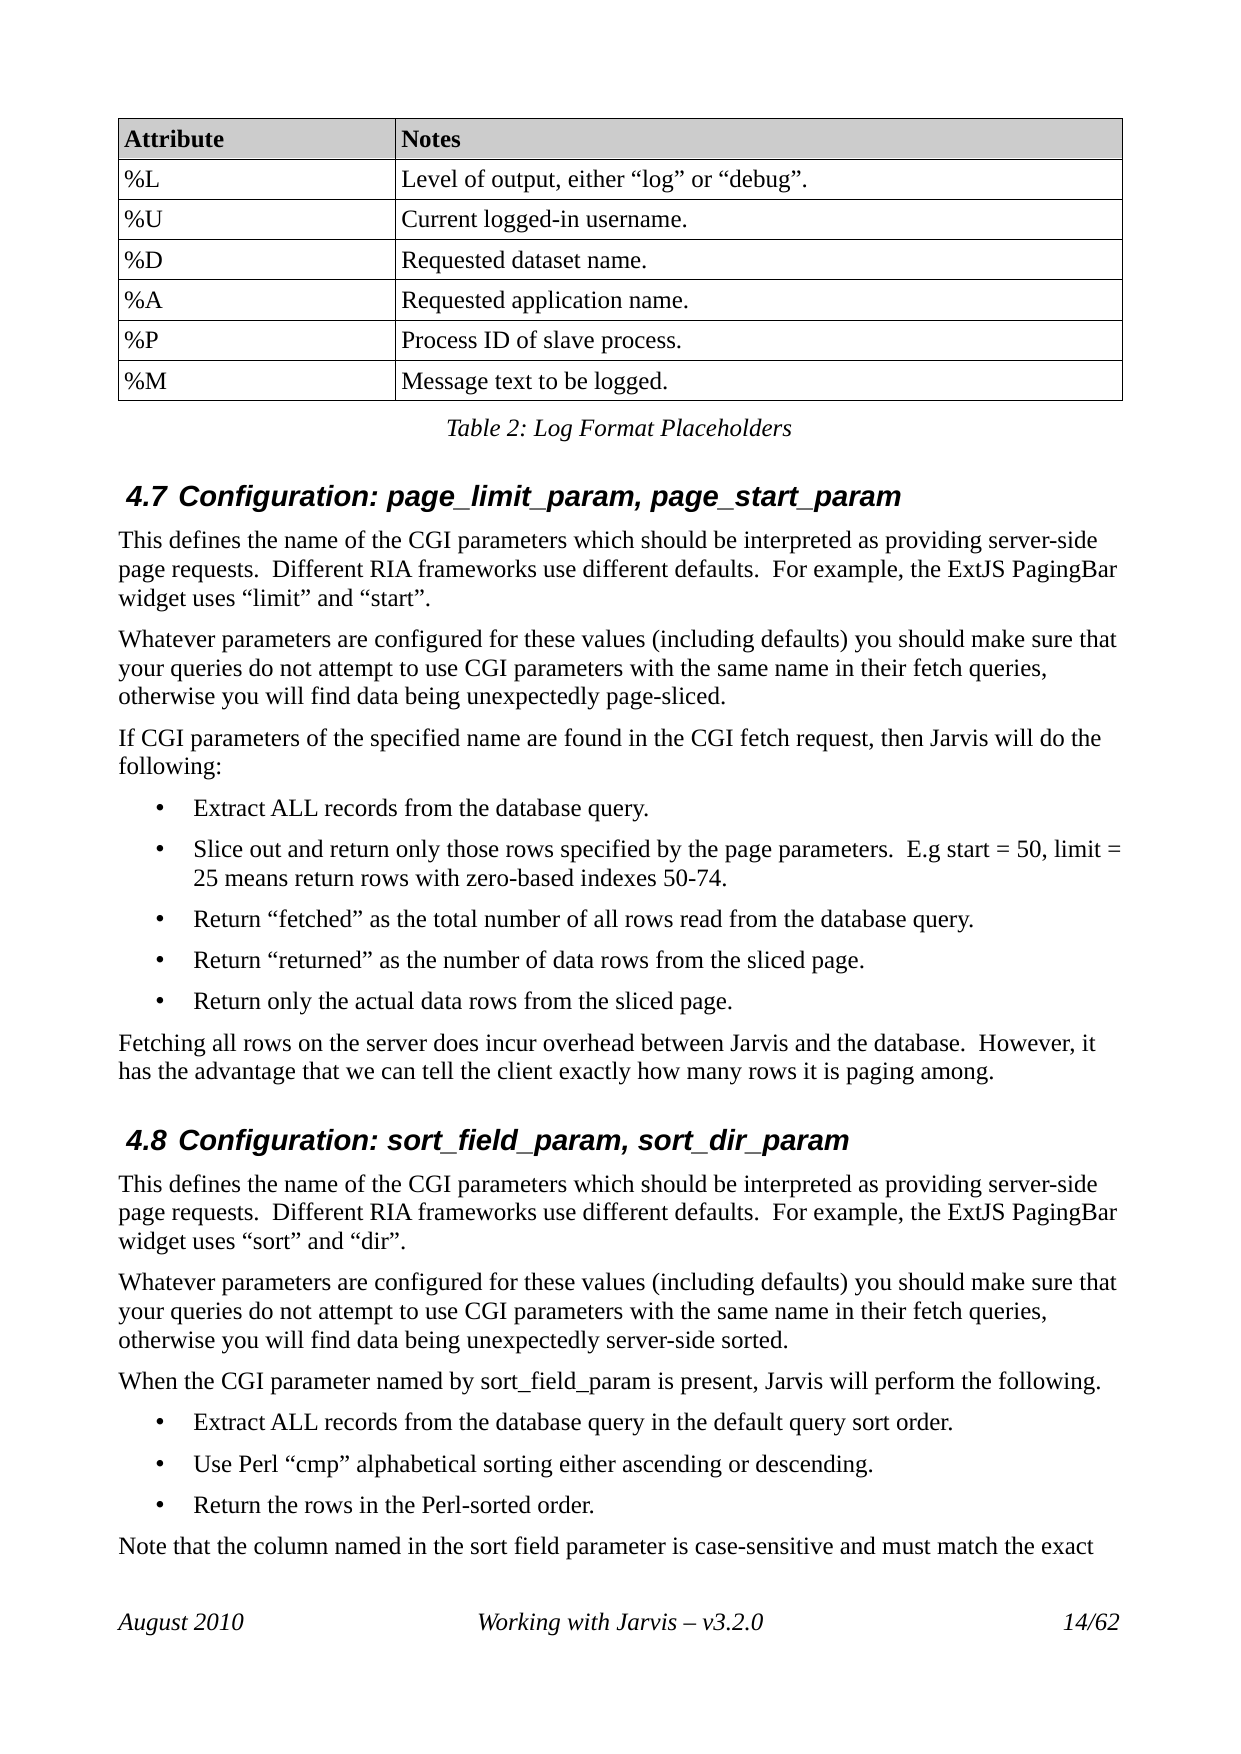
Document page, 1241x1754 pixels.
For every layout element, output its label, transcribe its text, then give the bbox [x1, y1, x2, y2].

table_cell Process ID of slave process. [396, 321, 1122, 360]
table_cell %U [119, 200, 395, 239]
table_cell Requested dataset name. [396, 240, 1122, 279]
list Extract ALL records from the database query in the default query sort order. [156, 1407, 1122, 1436]
list Extract ALL records from the database query. [156, 793, 1122, 821]
table_cell %P [119, 321, 395, 360]
text Whatever parameters are configured for these values (including defaults) you should make sure that your queries do not attempt to use CGI parameters with the same name in their fetch queries, otherwise you will find data being unexpectedly server-side sorted. [118, 1267, 1122, 1354]
table_cell Level of output, either “log” or “debug”. [396, 160, 1122, 199]
text This defines the name of the CGI parameters which should be interpreted as providing server-side page requests. Different RIA frameworks use different defaults. For example, the ExtJS PagingBar widget uses “sort” and “dir”. [118, 1169, 1122, 1255]
table_cell Message text to be logged. [396, 361, 1122, 400]
list Return the rows in the Perl-sorted order. [156, 1490, 1122, 1519]
table_header Notes [396, 119, 1122, 158]
text Whatever parameters are configured for these values (including defaults) you should make sure that your queries do not attempt to use CGI parameters with the same name in their fetch queries, otherwise you will find data being unexpectedly page-sliced. [118, 624, 1122, 710]
table_header Attribute [119, 119, 395, 158]
list Use Perl “cmp” alphabetical sorting either ascending or descending. [156, 1449, 1122, 1477]
table_cell Requested application name. [396, 280, 1122, 320]
text Note that the column named in the sort field parameter is case-sensitive and must match the exact [118, 1531, 1122, 1560]
subtitle Configuration: page_limit_param, page_start_param [118, 479, 1122, 513]
list Return only the actual data rows from the sliced page. [156, 986, 1122, 1015]
table_cell Current logged-in username. [396, 200, 1122, 239]
list Return “fetched” as the total number of all rows read from the database query. [156, 904, 1122, 933]
text This defines the name of the CGI parameters which should be interpreted as providing server-side page requests. Different RIA frameworks use different defaults. For example, the ExtJS PagingBar widget uses “limit” and “start”. [118, 525, 1122, 611]
subtitle Configuration: sort_field_param, sort_dir_param [118, 1123, 1122, 1156]
table_cell %A [119, 280, 395, 320]
text Fetching all rows on the server does incur overhead between Jarvis and the database. However, it has the advantage that we can tell the client exactly how many rows it is paging among. [118, 1028, 1122, 1085]
table_cell %D [119, 240, 395, 279]
table_cell %M [119, 361, 395, 400]
text Table 2: Log Format Placeholders [118, 413, 1122, 442]
list Slice out and return only those rows specified by the page parameters. E.g start = 50, limit = 25 means return rows with zero-based indexes 50-74. [156, 834, 1122, 891]
list Return “returned” as the number of data rows from the sliced page. [156, 945, 1122, 974]
text When the CGI parameter named by sort_field_param is present, Jarvis will perform the following. [118, 1366, 1122, 1395]
text If CGI parameters of the specified name are found in the CGI fetch request, then Jarvis will do the following: [118, 723, 1122, 780]
table_cell %L [119, 160, 395, 199]
